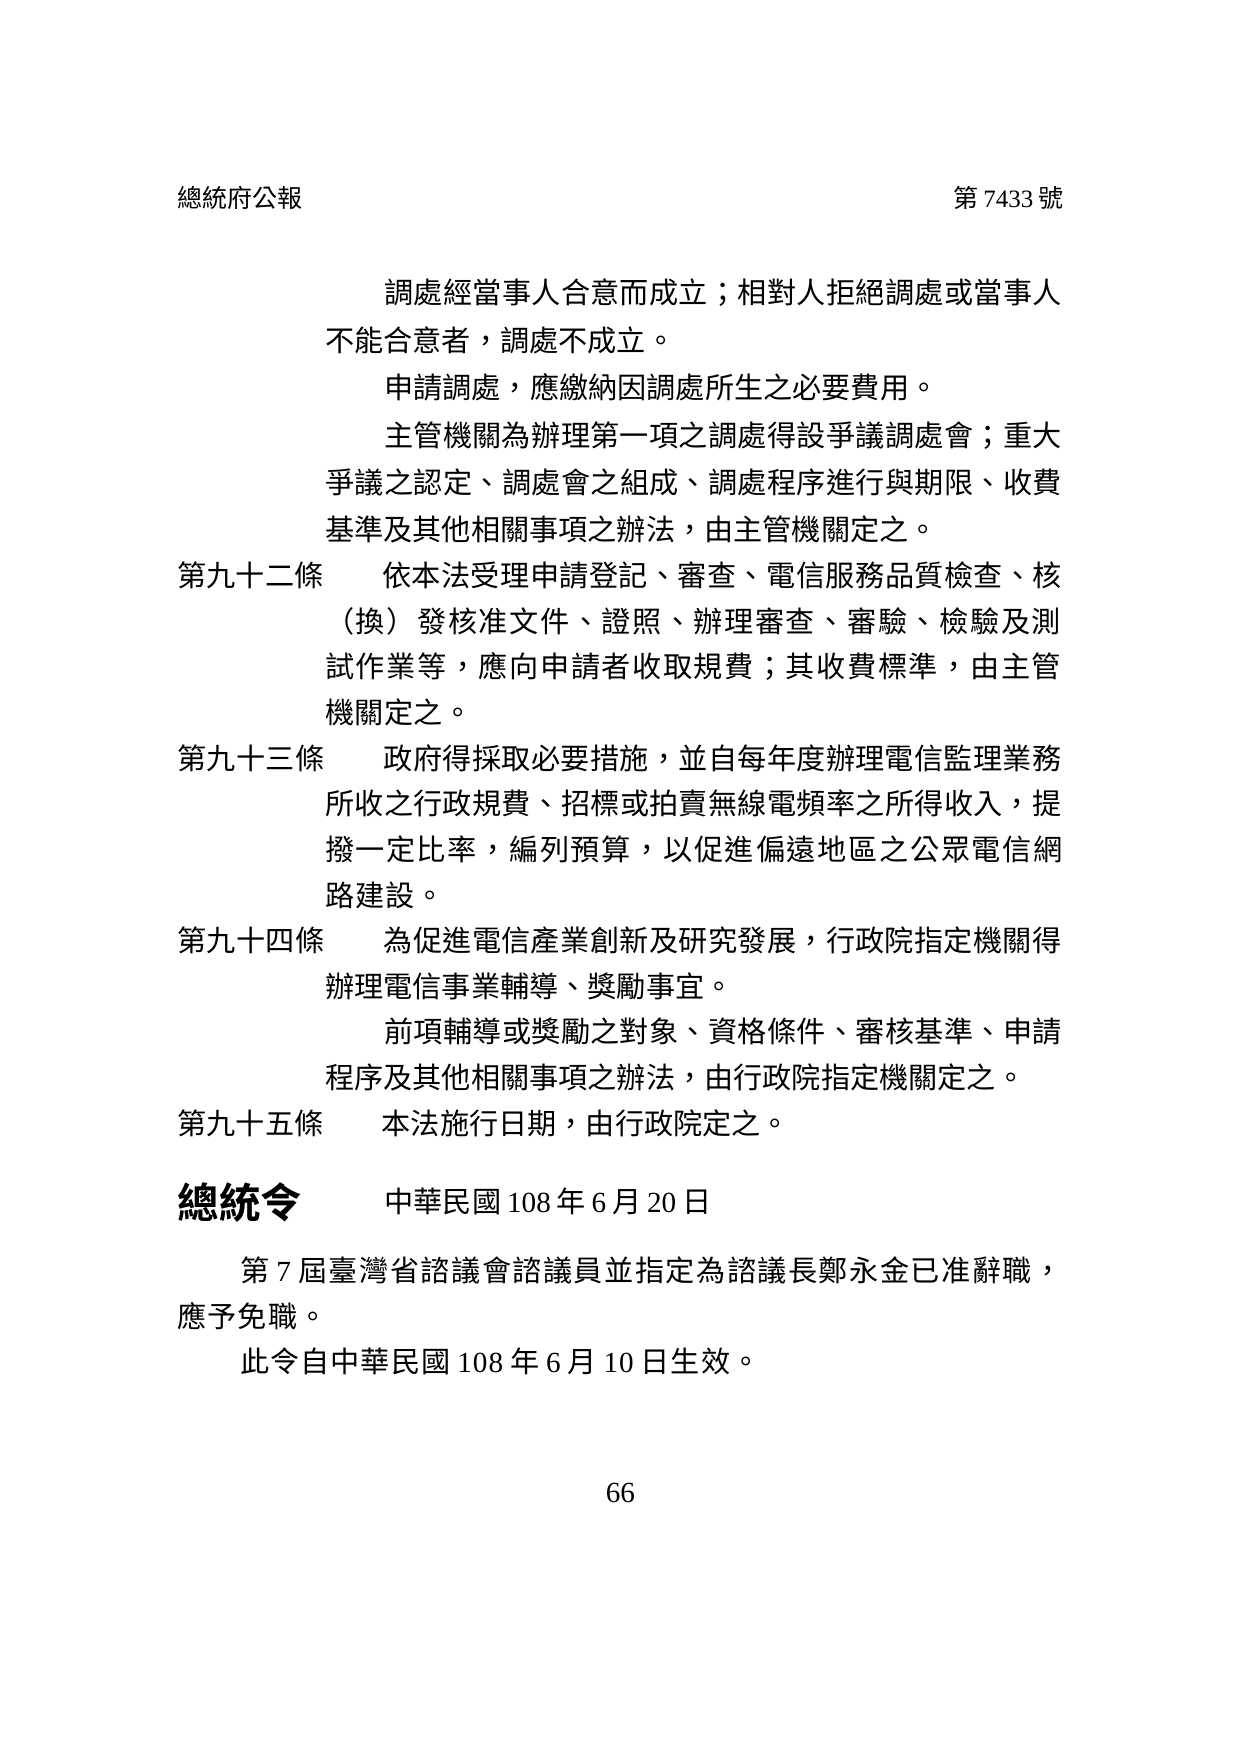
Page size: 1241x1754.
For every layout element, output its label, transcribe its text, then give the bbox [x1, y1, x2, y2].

text 第九十五條 本法施行日期，由行政院定之。 [177, 1098, 1063, 1143]
text 前項輔導或獎勵之對象、資格條件、審核基準、申請程序及其他相關事項之辦法，由行政院指定機關定之。 [325, 1006, 1063, 1098]
text 第7屆臺灣省諮議會諮議員並指定為諮議長鄭永金已准辭職，應予免職。 [177, 1244, 1063, 1336]
text 主管機關為辦理第一項之調處得設爭議調處會；重大爭議之認定、調處會之組成、調處程序進行與期限、收費基準及其他相關事項之辦法，由主管機關定之。 [325, 408, 1063, 550]
table_header 中華民國108年6月20日 [381, 1156, 877, 1244]
text 調處經當事人合意而成立；相對人拒絕調處或當事人不能合意者，調處不成立。 [325, 266, 1063, 361]
table_header 總統令 [174, 1156, 381, 1244]
text 第九十三條 政府得採取必要措施，並自每年度辦理電信監理業務所收之行政規費、招標或拍賣無線電頻率之所得收入，提撥一定比率，編列預算，以促進偏遠地區之公眾電信網路建設。 [177, 733, 1063, 915]
text 第九十四條 為促進電信產業創新及研究發展，行政院指定機關得辦理電信事業輔導、獎勵事宜。 [177, 915, 1063, 1006]
text 此令自中華民國108年6月10日生效。 [177, 1336, 1063, 1382]
text 第九十二條 依本法受理申請登記、審查、電信服務品質檢查、核（換）發核准文件、證照、辦理審查、審驗、檢驗及測試作業等，應向申請者收取規費；其收費標準，由主管機關定之。 [177, 550, 1063, 733]
text 申請調處，應繳納因調處所生之必要費用。 [325, 361, 1063, 408]
